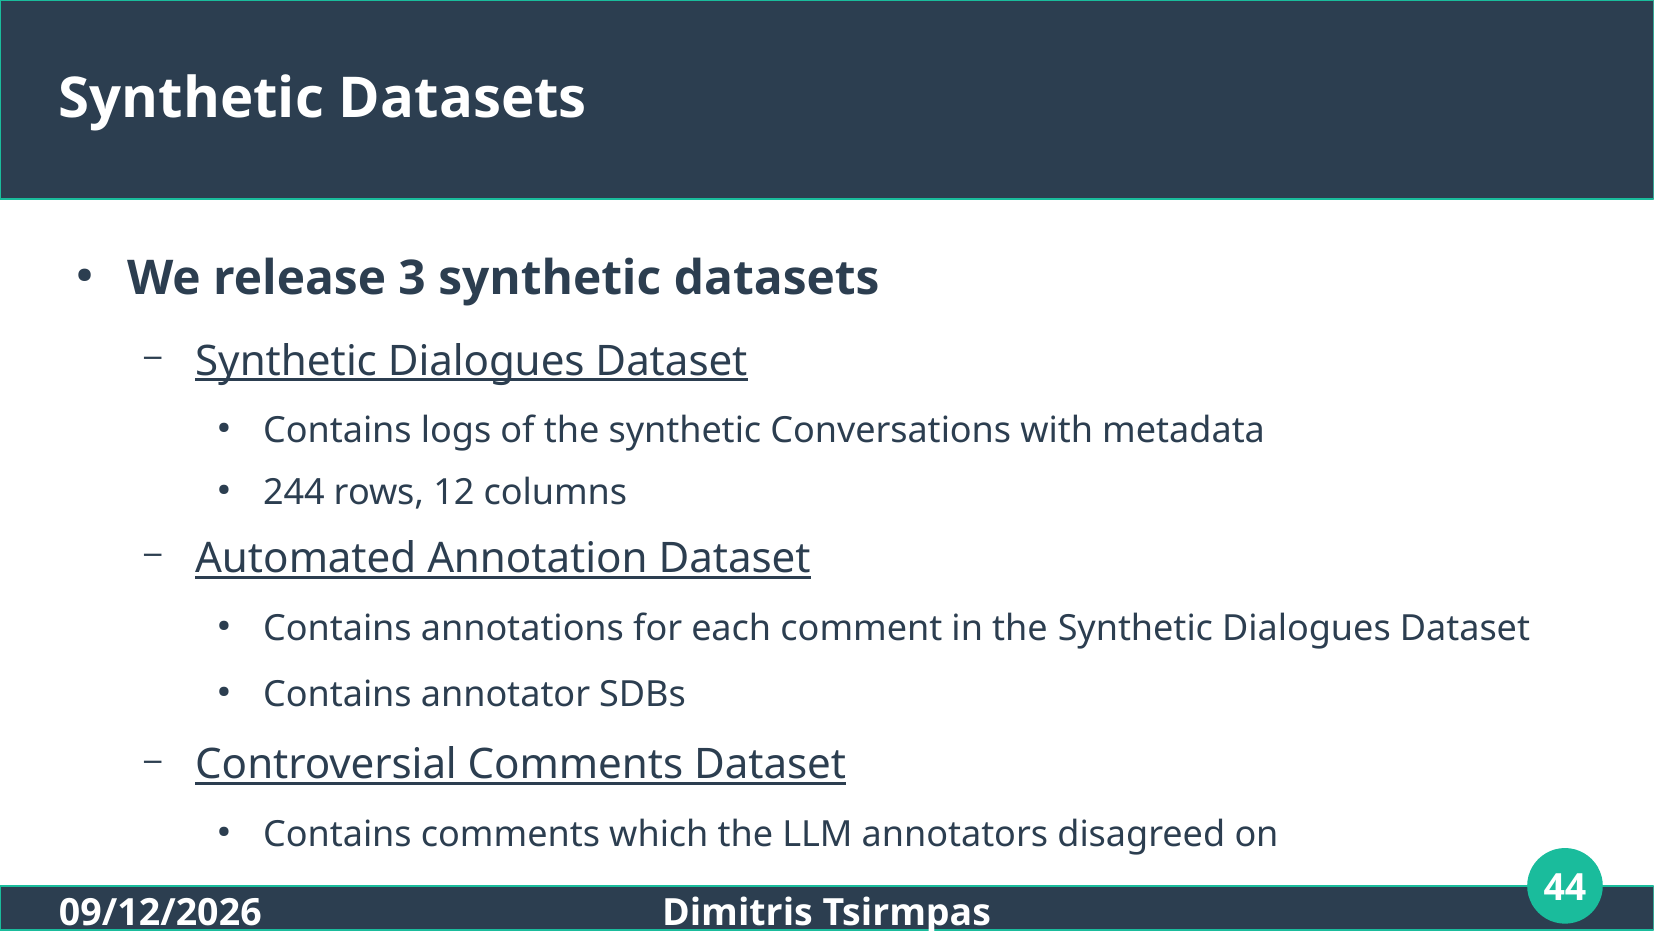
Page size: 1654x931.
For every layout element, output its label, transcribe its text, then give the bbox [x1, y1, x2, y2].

title Synthetic Datasets [59, 37, 1595, 155]
list We release 3 synthetic datasets Synthetic Dialogues Dataset Contains logs of the synthetic Conversations with metadata 244 rows, 12 columns Automated Annotation Dataset Contains annotations for each comment in the Synthetic Dialogues Dataset Contains annotator SDBs Controversial Comments Dataset Contains comments which the LLM annotators disagreed on [59, 243, 1595, 864]
